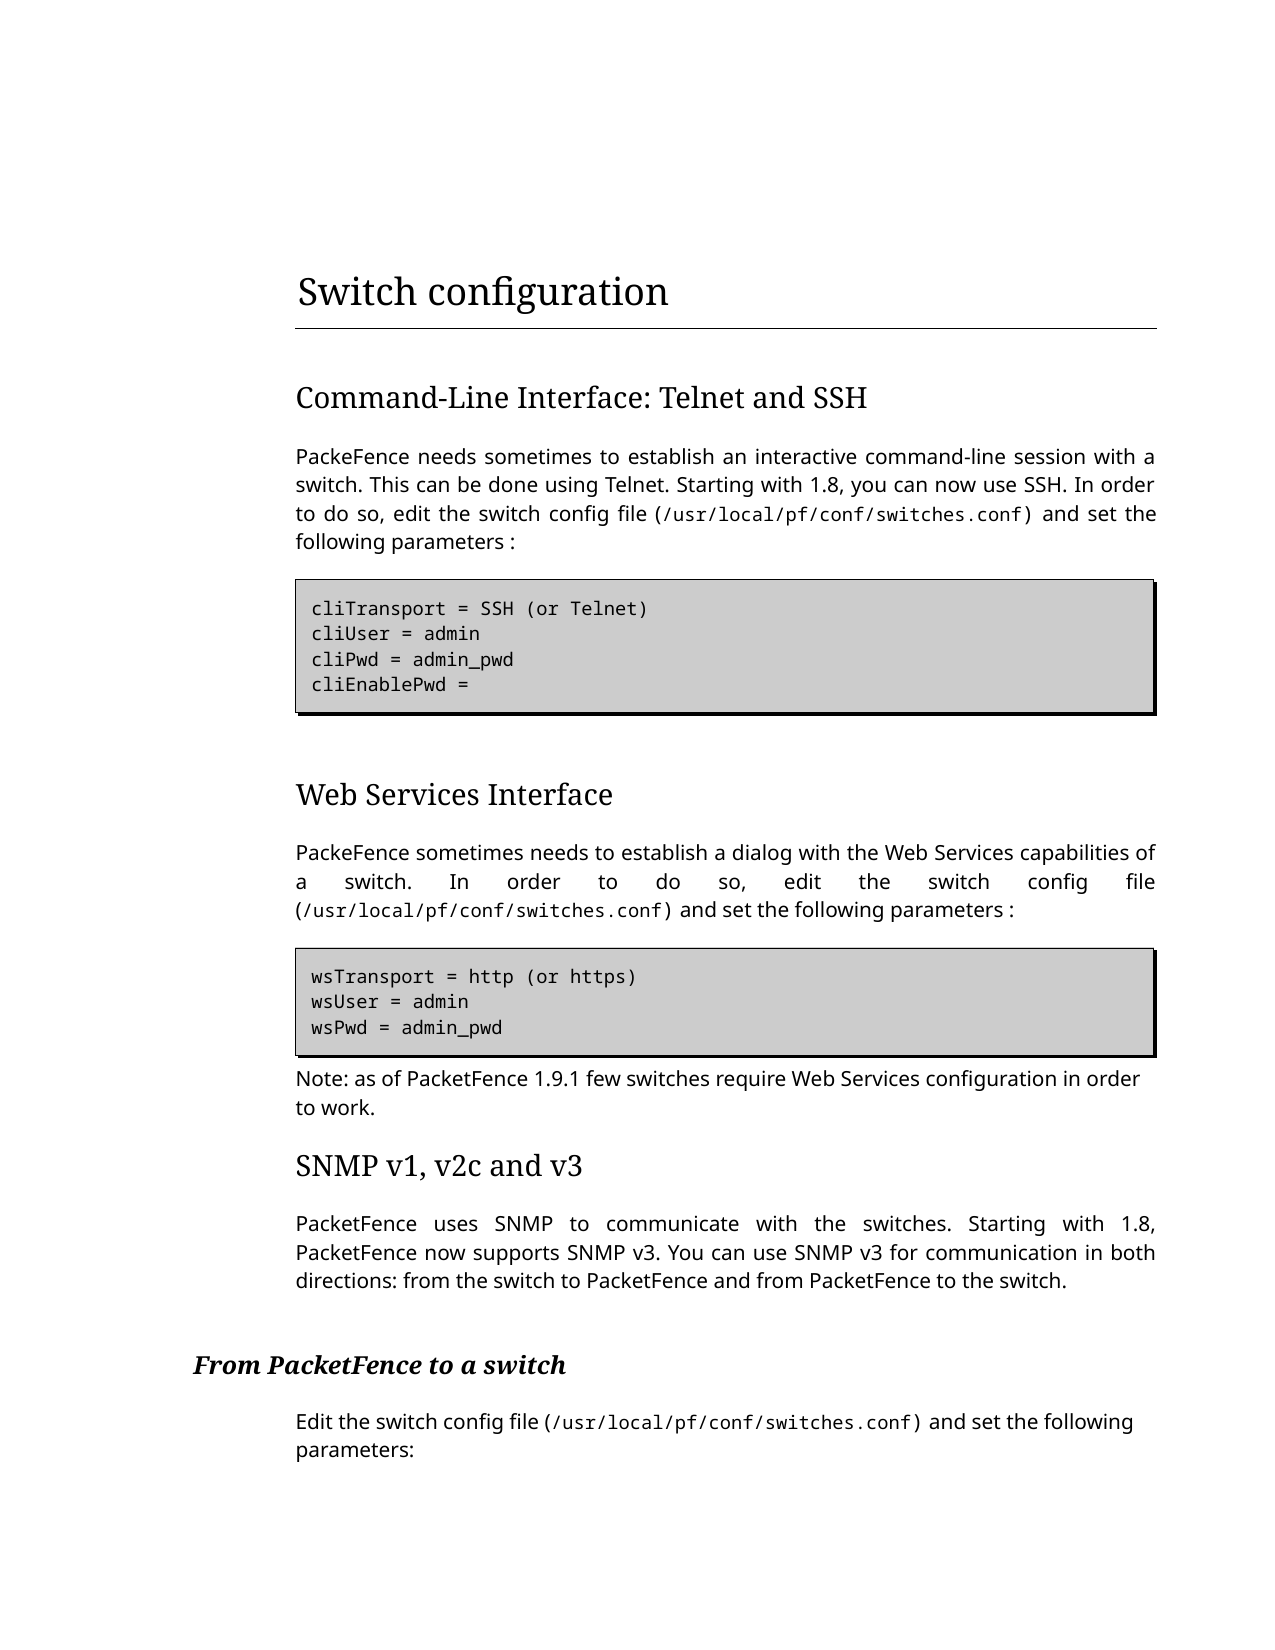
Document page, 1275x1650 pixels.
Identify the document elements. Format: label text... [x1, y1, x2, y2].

text Note: as of PacketFence 1.9.1 few switches require Web Services configuration in order to work. [295, 1064, 1157, 1121]
text Edit the switch config file (/usr/local/pf/conf/switches.conf) and set the following parameters: [295, 1407, 1157, 1464]
subtitle Switch configuration [295, 266, 1157, 328]
subtitle Web Services Interface [295, 774, 1157, 814]
subtitle Command-Line Interface: Telnet and SSH [295, 377, 1157, 417]
text PackeFence needs sometimes to establish an interactive command-line session with a switch. This can be done using Telnet. Starting with 1.8, you can now use SSH. In order to do so, edit the switch config file (/usr/local/pf/conf/switches.conf) and set the following parameters : [295, 442, 1157, 556]
text cliTransport = SSH (or Telnet) cliUser = admin cliPwd = admin_pwd cliEnablePwd = [296, 580, 1153, 712]
text PackeFence sometimes needs to establish a dialog with the Web Services capabilities of a switch. In order to do so, edit the switch config file (/usr/local/pf/conf/switches.conf) and set the following parameters : [295, 838, 1157, 924]
subtitle SNMP v1, v2c and v3 [295, 1145, 1157, 1185]
text PacketFence uses SNMP to communicate with the switches. Starting with 1.8, PacketFence now supports SNMP v3. You can use SNMP v3 for communication in both directions: from the switch to PacketFence and from PacketFence to the switch. [295, 1209, 1157, 1295]
subtitle From PacketFence to a switch [156, 1348, 1157, 1382]
text wsTransport = http (or https) wsUser = admin wsPwd = admin_pwd [296, 949, 1153, 1055]
